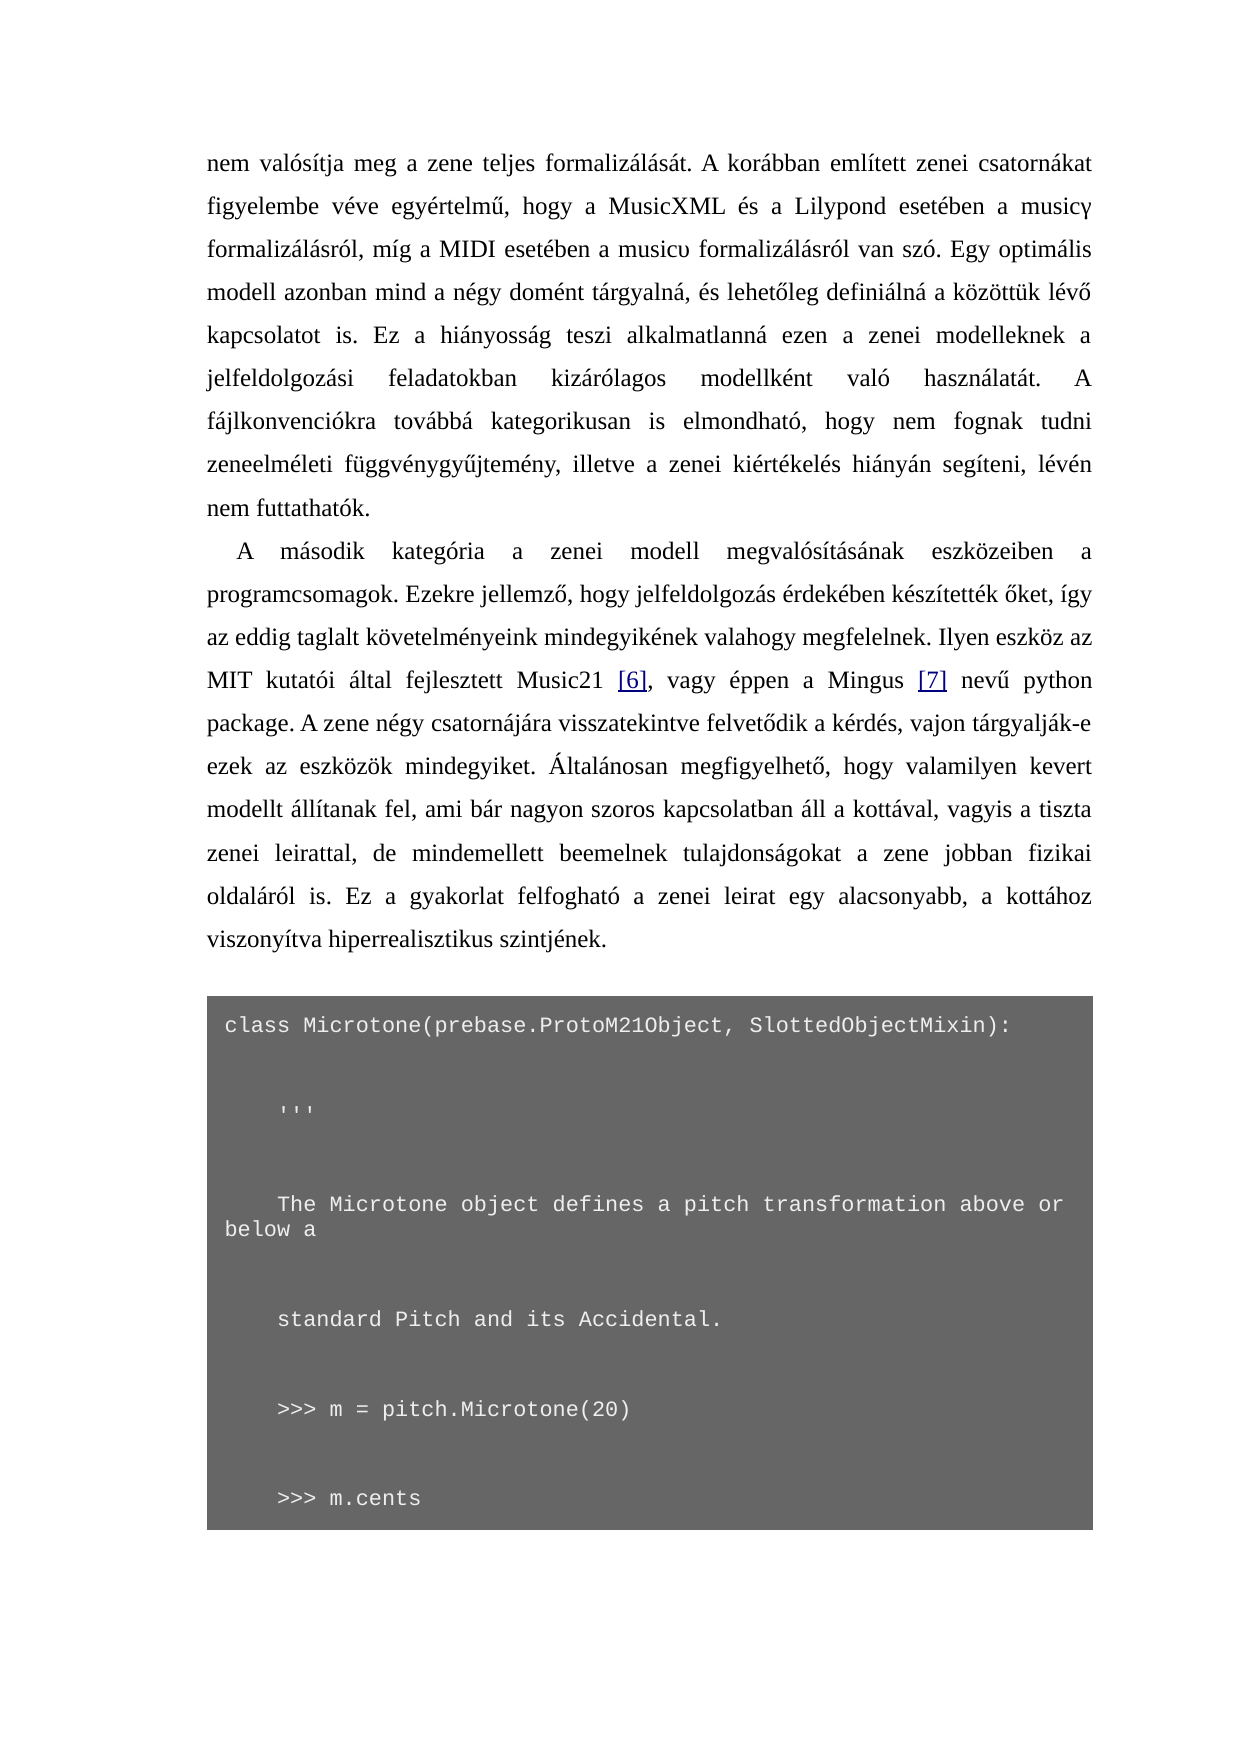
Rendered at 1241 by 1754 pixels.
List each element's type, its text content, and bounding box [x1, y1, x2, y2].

text The Microtone object defines a pitch transformation above or below a [207, 1176, 1093, 1243]
text ''' [207, 1086, 1093, 1129]
text A második kategória a zenei modell megvalósításának eszközeiben a programcsomagok. Ezekre jellemző, hogy jelfeldolgozás érdekében készítették őket, így az eddig taglalt követelményeink mindegyikének valahogy megfelelnek. Ilyen eszköz az MIT kutatói által fejlesztett Music21 [6], vagy éppen a Mingus [7] nevű python package. A zene négy csatornájára visszatekintve felvetődik a kérdés, vajon tárgyalják-e ezek az eszközök mindegyiket. Általánosan megfigyelhető, hogy valamilyen kevert modellt állítanak fel, ami bár nagyon szoros kapcsolatban áll a kottával, vagyis a tiszta zenei leirattal, de mindemellett beemelnek tulajdonságokat a zene jobban fizikai oldaláról is. Ez a gyakorlat felfogható a zenei leirat egy alacsonyabb, a kottához viszonyítva hiperrealisztikus szintjének. [207, 536, 1093, 953]
text nem valósítja meg a zene teljes formalizálását. A korábban említett zenei csatornákat figyelembe véve egyértelmű, hogy a MusicXML és a Lilypond esetében a musicγ formalizálásról, míg a MIDI esetében a musicυ formalizálásról van szó. Egy optimális modell azonban mind a négy domént tárgyalná, és lehetőleg definiálná a közöttük lévő kapcsolatot is. Ez a hiányosság teszi alkalmatlanná ezen a zenei modelleknek a jelfeldolgozási feladatokban kizárólagos modellként való használatát. A fájlkonvenciókra továbbá kategorikusan is elmondható, hogy nem fognak tudni zeneelméleti függvénygyűjtemény, illetve a zenei kiértékelés hiányán segíteni, lévén nem futtathatók. [207, 148, 1093, 521]
text class Microtone(prebase.ProtoM21Object, SlottedObjectMixin): [207, 996, 1093, 1039]
text >>> m.cents [207, 1470, 1093, 1530]
text standard Pitch and its Accidental. [207, 1290, 1093, 1333]
text >>> m = pitch.Microtone(20) [207, 1380, 1093, 1422]
